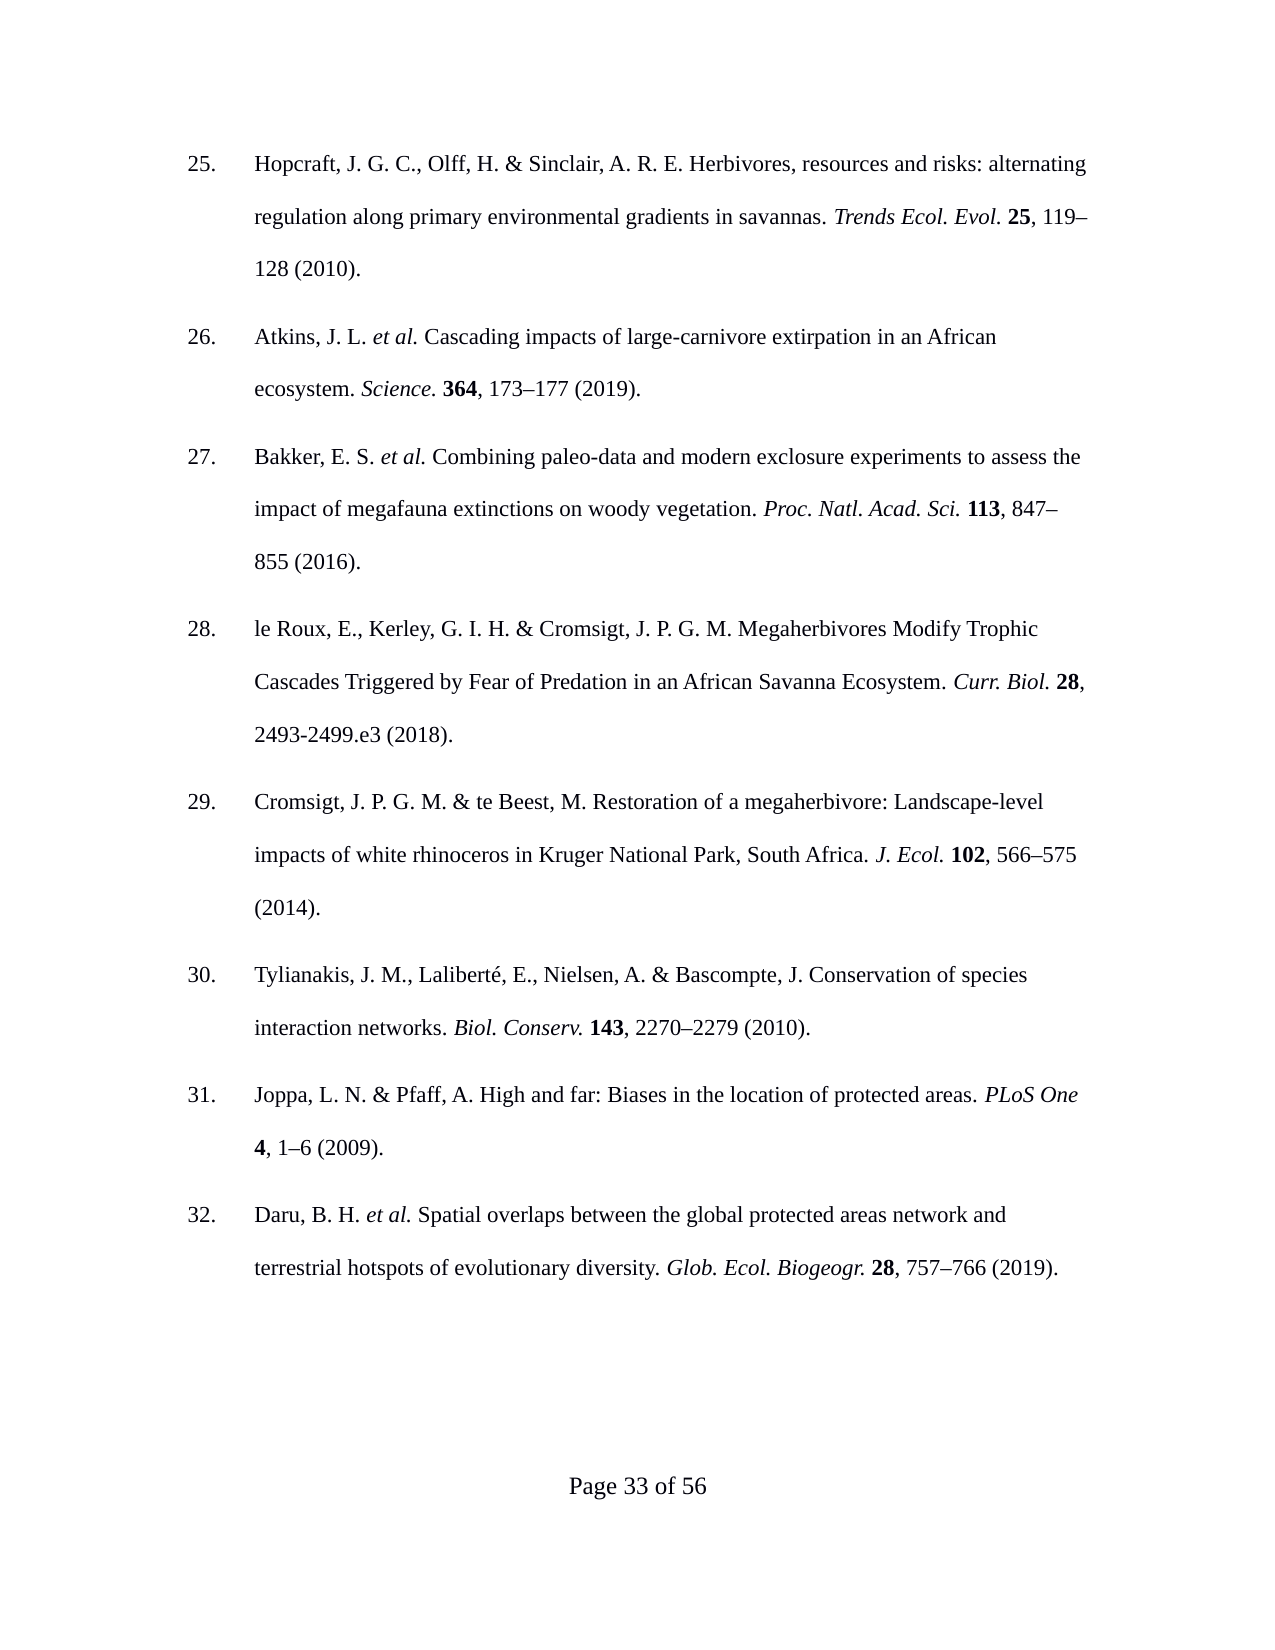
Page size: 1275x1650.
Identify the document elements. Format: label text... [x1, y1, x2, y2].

text 29. Cromsigt, J. P. G. M. & te Beest, M. Restoration of a megaherbivore: Landscape-level impacts of white rhinoceros in Kruger National Park, South Africa. J. Ecol. 102, 566–575 (2014). [187, 788, 1087, 920]
text 26. Atkins, J. L. et al. Cascading impacts of large-carnivore extirpation in an African ecosystem. Science. 364, 173–177 (2019). [187, 323, 1087, 402]
text 25. Hopcraft, J. G. C., Olff, H. & Sinclair, A. R. E. Herbivores, resources and risks: alternating regulation along primary environmental gradients in savannas. Trends Ecol. Evol. 25, 119–128 (2010). [187, 150, 1087, 282]
text 32. Daru, B. H. et al. Spatial overlaps between the global protected areas network and terrestrial hotspots of evolutionary diversity. Glob. Ecol. Biogeogr. 28, 757–766 (2019). [187, 1201, 1087, 1280]
text 30. Tylianakis, J. M., Laliberté, E., Nielsen, A. & Bascompte, J. Conservation of species interaction networks. Biol. Conserv. 143, 2270–2279 (2010). [187, 961, 1087, 1040]
text 27. Bakker, E. S. et al. Combining paleo-data and modern exclosure experiments to assess the impact of megafauna extinctions on woody vegetation. Proc. Natl. Acad. Sci. 113, 847–855 (2016). [187, 443, 1087, 574]
text 28. le Roux, E., Kerley, G. I. H. & Cromsigt, J. P. G. M. Megaherbivores Modify Trophic Cascades Triggered by Fear of Predation in an African Savanna Ecosystem. Curr. Biol. 28, 2493-2499.e3 (2018). [187, 615, 1087, 747]
text 31. Joppa, L. N. & Pfaff, A. High and far: Biases in the location of protected areas. PLoS One 4, 1–6 (2009). [187, 1081, 1087, 1160]
